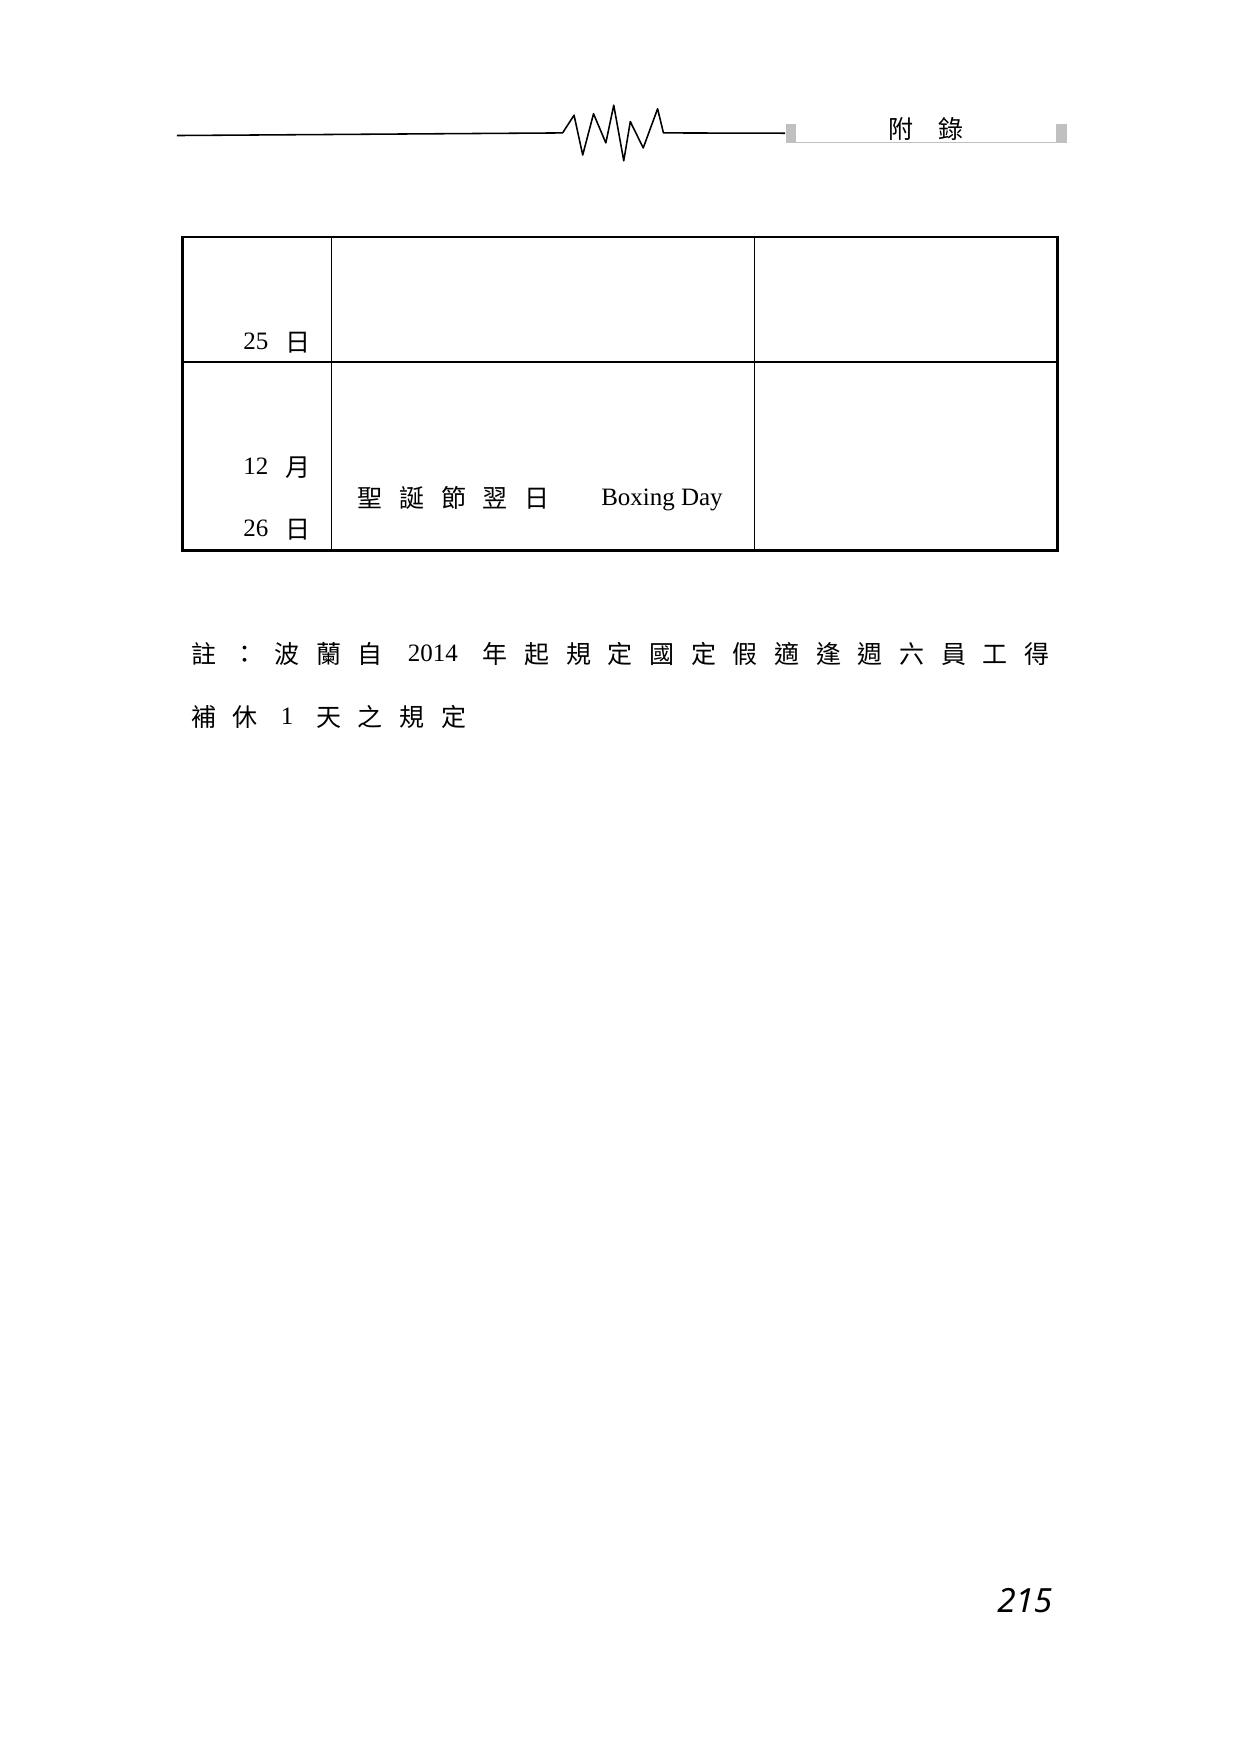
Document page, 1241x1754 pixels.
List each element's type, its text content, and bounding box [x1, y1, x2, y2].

table_cell [755, 363, 1056, 549]
table_cell 12月26日 [184, 363, 331, 549]
table_cell 25日 [184, 238, 331, 361]
table_cell [332, 238, 754, 361]
table_cell 聖誕節翌日 Boxing Day [332, 363, 754, 549]
text 註：波蘭自2014年起規定國定假適逢週六員工得補休1天之規定 [183, 611, 1058, 736]
table_cell [755, 238, 1056, 361]
